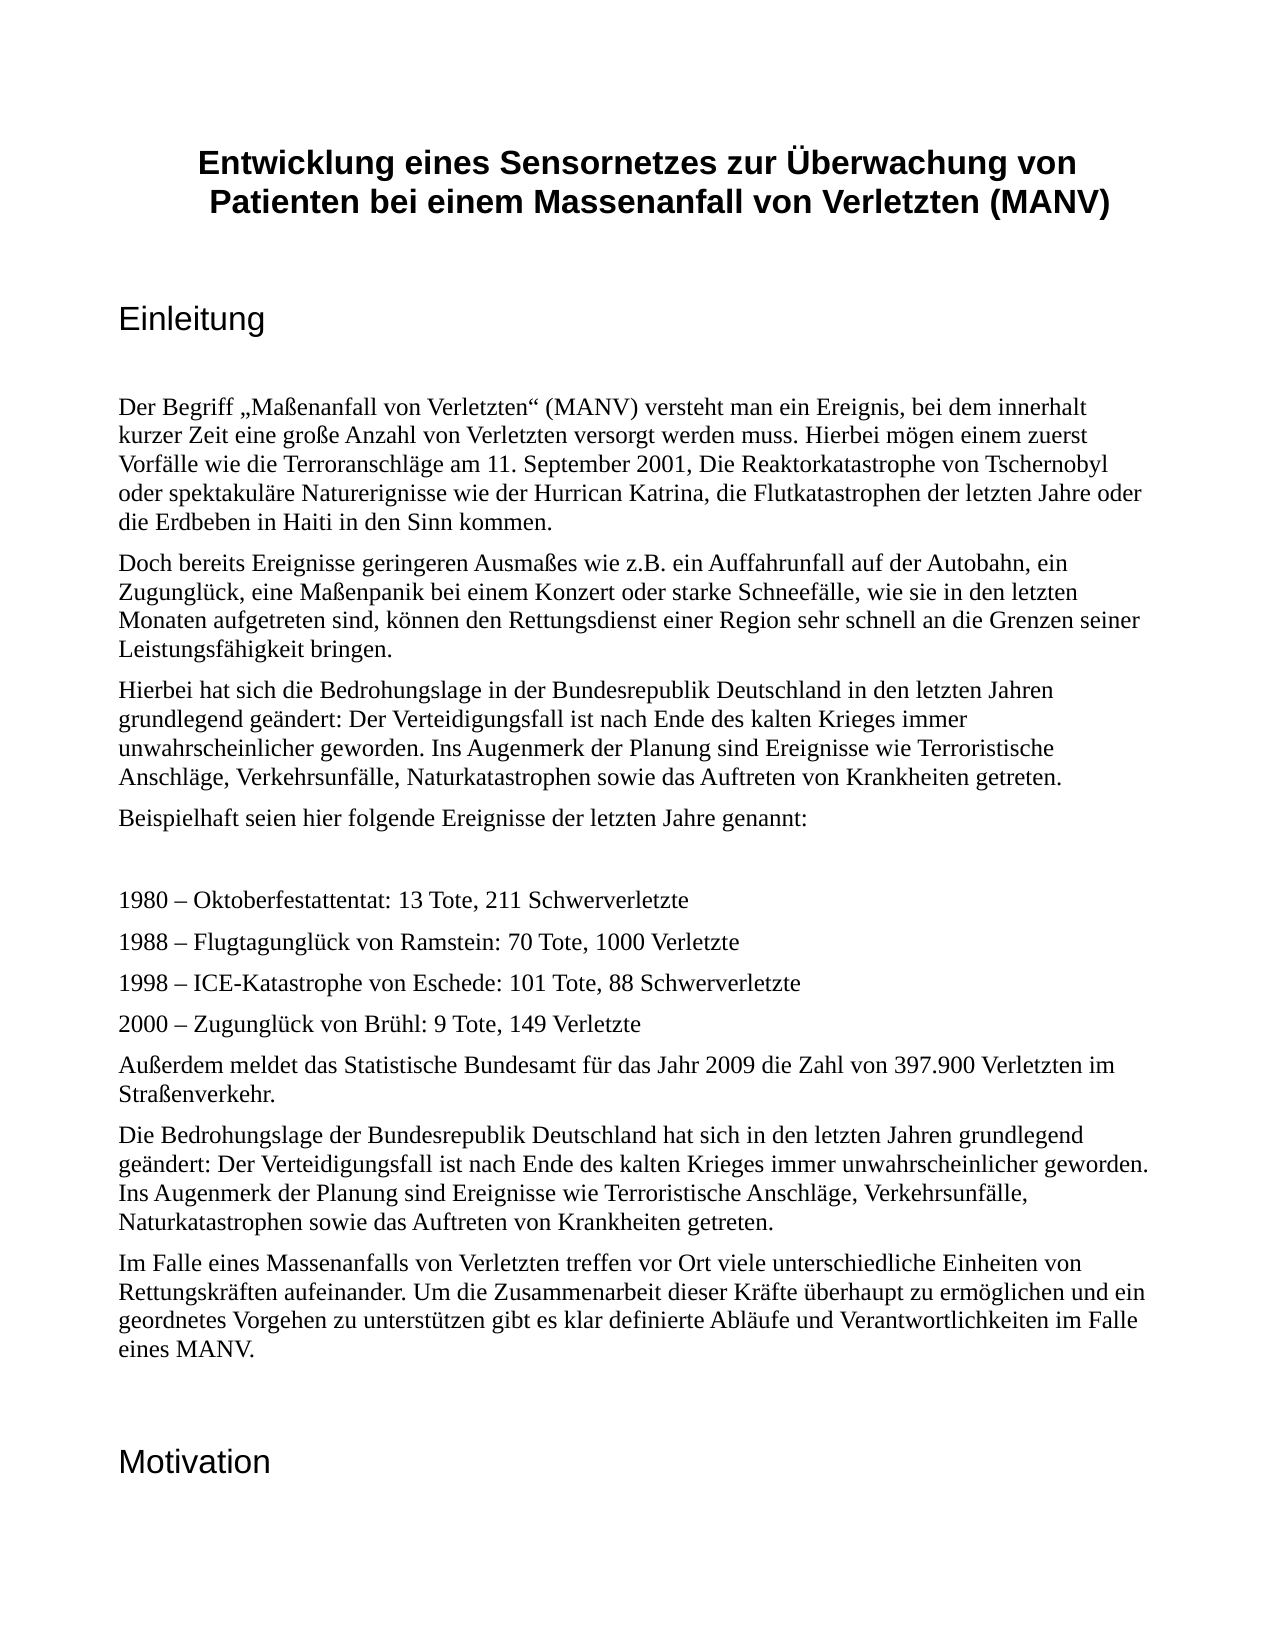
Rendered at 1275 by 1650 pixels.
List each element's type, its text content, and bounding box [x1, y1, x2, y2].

subtitle Entwicklung eines Sensornetzes zur Überwachung von Patienten bei einem Massenanfall von Verletzten (MANV) [118, 143, 1157, 220]
text 1998 – ICE-Katastrophe von Eschede: 101 Tote, 88 Schwerverletzte [118, 968, 1157, 997]
text Doch bereits Ereignisse geringeren Ausmaßes wie z.B. ein Auffahrunfall auf der Autobahn, ein Zugunglück, eine Maßenpanik bei einem Konzert oder starke Schneefälle, wie sie in den letzten Monaten aufgetreten sind, können den Rettungsdienst einer Region sehr schnell an die Grenzen seiner Leistungsfähigkeit bringen. [118, 548, 1157, 663]
text Der Begriff „Maßenanfall von Verletzten“ (MANV) versteht man ein Ereignis, bei dem innerhalt kurzer Zeit eine große Anzahl von Verletzten versorgt werden muss. Hierbei mögen einem zuerst Vorfälle wie die Terroranschläge am 11. September 2001, Die Reaktorkatastrophe von Tschernobyl oder spektakuläre Naturerignisse wie der Hurrican Katrina, die Flutkatastrophen der letzten Jahre oder die Erdbeben in Haiti in den Sinn kommen. [118, 392, 1157, 535]
text 1980 – Oktoberfestattentat: 13 Tote, 211 Schwerverletzte [118, 885, 1157, 914]
text Hierbei hat sich die Bedrohungslage in der Bundesrepublik Deutschland in den letzten Jahren grundlegend geändert: Der Verteidigungsfall ist nach Ende des kalten Krieges immer unwahrscheinlicher geworden. Ins Augenmerk der Planung sind Ereignisse wie Terroristische Anschläge, Verkehrsunfälle, Naturkatastrophen sowie das Auftreten von Krankheiten getreten. [118, 675, 1157, 790]
text Außerdem meldet das Statistische Bundesamt für das Jahr 2009 die Zahl von 397.900 Verletzten im Straßenverkehr. [118, 1050, 1157, 1108]
text Beispielhaft seien hier folgende Ereignisse der letzten Jahre genannt: [118, 803, 1157, 832]
subtitle Motivation [118, 1442, 1157, 1480]
subtitle Einleitung [118, 299, 1157, 338]
text 2000 – Zugunglück von Brühl: 9 Tote, 149 Verletzte [118, 1009, 1157, 1038]
text 1988 – Flugtagunglück von Ramstein: 70 Tote, 1000 Verletzte [118, 927, 1157, 955]
text Im Falle eines Massenanfalls von Verletzten treffen vor Ort viele unterschiedliche Einheiten von Rettungskräften aufeinander. Um die Zusammenarbeit dieser Kräfte überhaupt zu ermöglichen und ein geordnetes Vorgehen zu unterstützen gibt es klar definierte Abläufe und Verantwortlichkeiten im Falle eines MANV. [118, 1248, 1157, 1363]
text Die Bedrohungslage der Bundesrepublik Deutschland hat sich in den letzten Jahren grundlegend geändert: Der Verteidigungsfall ist nach Ende des kalten Krieges immer unwahrscheinlicher geworden. Ins Augenmerk der Planung sind Ereignisse wie Terroristische Anschläge, Verkehrsunfälle, Naturkatastrophen sowie das Auftreten von Krankheiten getreten. [118, 1120, 1157, 1235]
